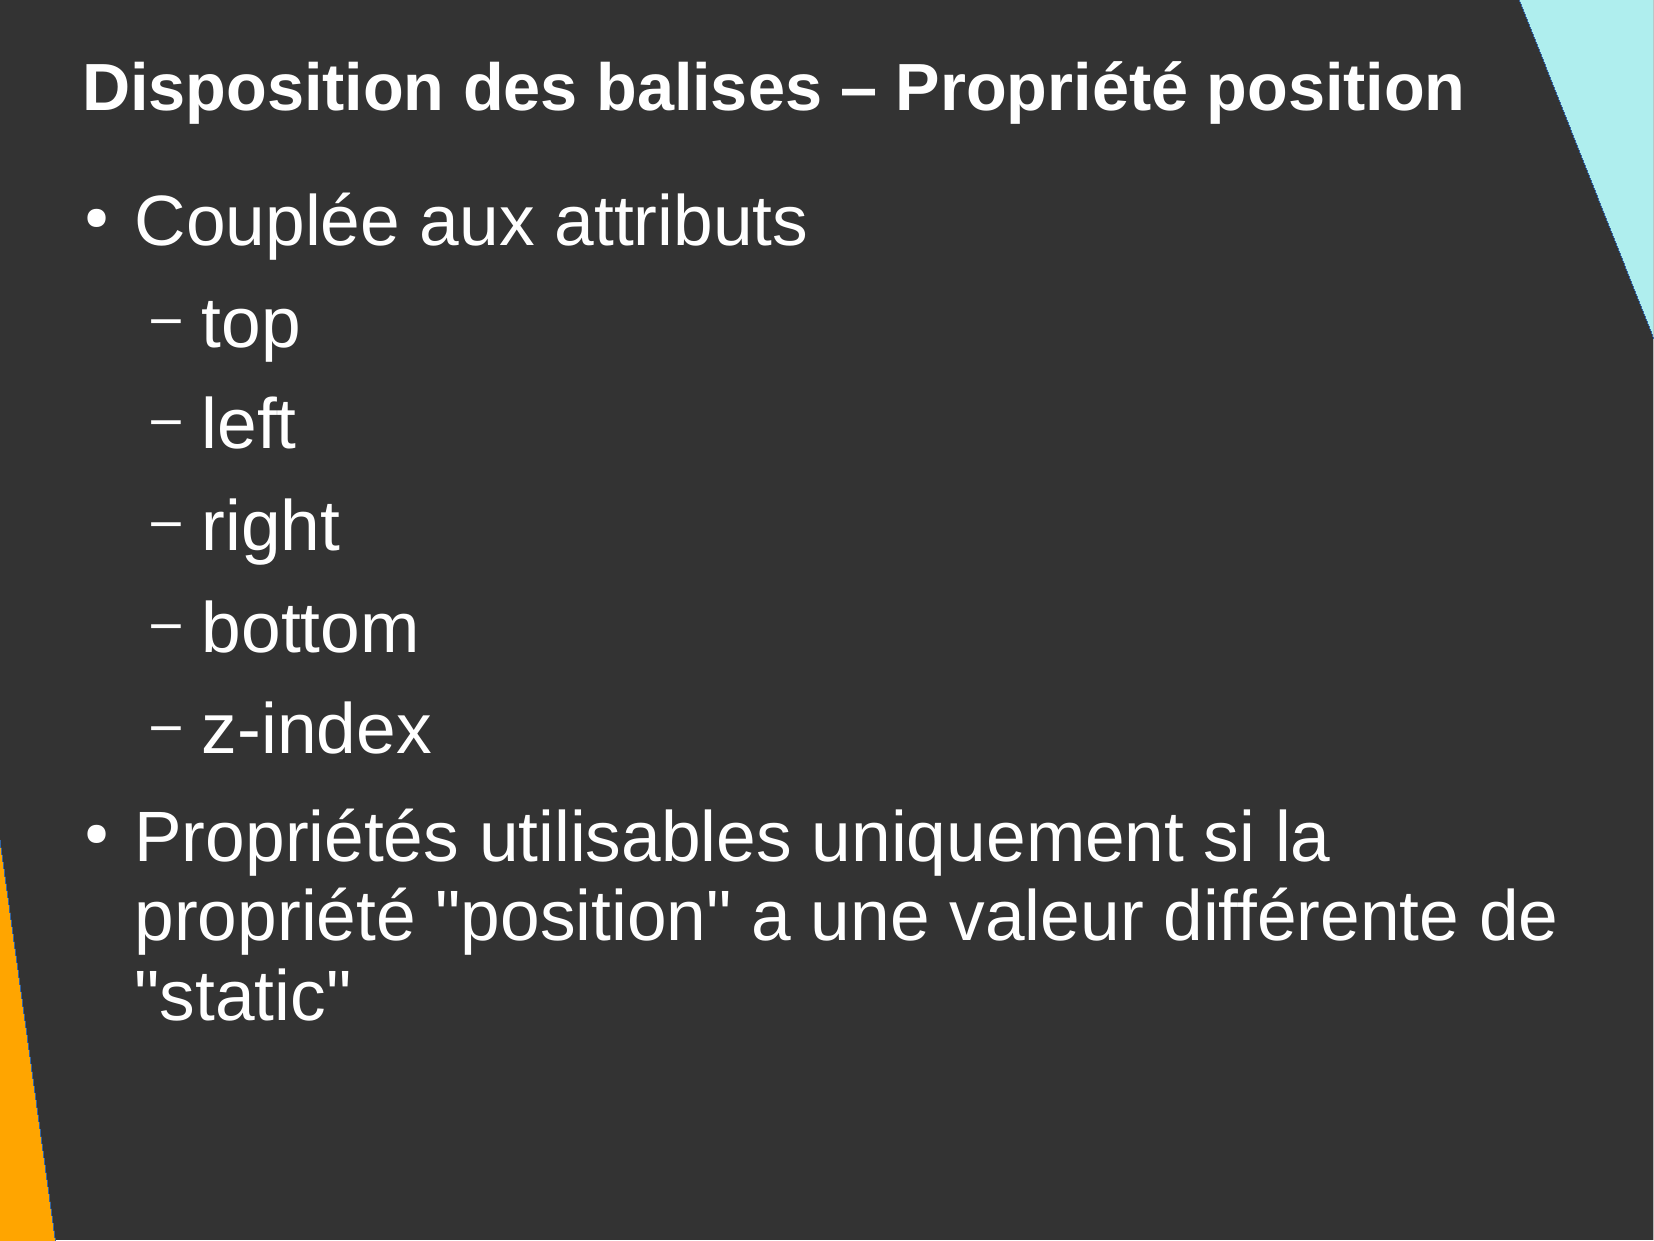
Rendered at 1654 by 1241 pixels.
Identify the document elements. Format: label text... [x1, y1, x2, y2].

list Couplée aux attributs top left right bottom z-index Propriétés utilisables uniquement si la propriété "position" a une valeur différente de "static" [67, 180, 1607, 1040]
text_box [0, 839, 56, 1241]
title Disposition des balises – Propriété position [82, 49, 1570, 130]
text_box [1519, 0, 1654, 339]
